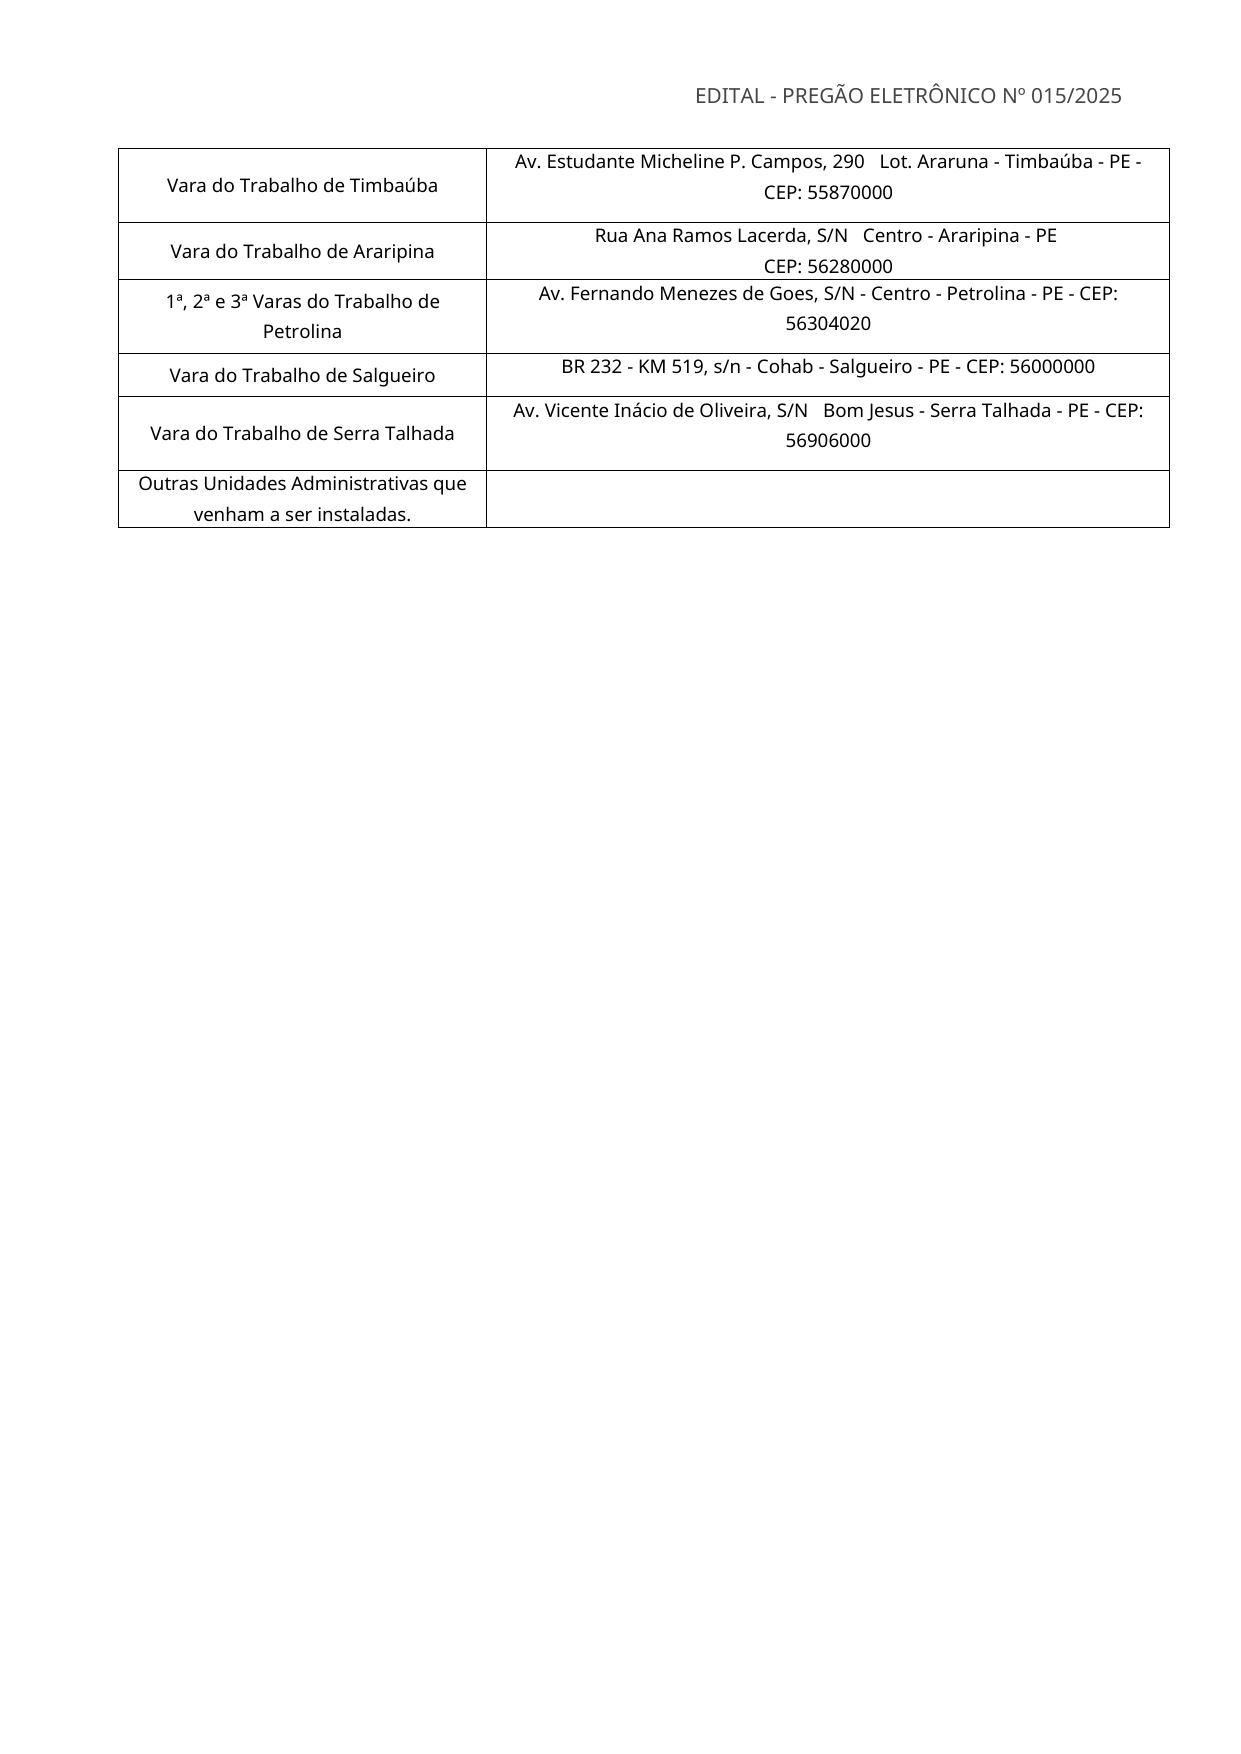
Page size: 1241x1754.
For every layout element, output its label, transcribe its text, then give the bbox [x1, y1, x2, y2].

table_cell Vara do Trabalho de Araripina [119, 223, 486, 279]
table_cell Rua Ana Ramos Lacerda, S/N Centro - Araripina - PE CEP: 56280000 [487, 223, 1169, 279]
table_cell BR 232 - KM 519, s/n - Cohab - Salgueiro - PE - CEP: 56000000 [487, 354, 1169, 396]
table_cell Outras Unidades Administrativas que venham a ser instaladas. [119, 471, 486, 527]
table_cell Vara do Trabalho de Timbaúba [119, 149, 486, 222]
table_cell [487, 471, 1169, 527]
table_cell Av. Estudante Micheline P. Campos, 290 Lot. Araruna - Timbaúba - PE - CEP: 55870000 [487, 149, 1169, 222]
table_cell Vara do Trabalho de Salgueiro [119, 354, 486, 396]
table_cell Av. Fernando Menezes de Goes, S/N - Centro - Petrolina - PE - CEP: 56304020 [487, 280, 1169, 353]
table_cell Av. Vicente Inácio de Oliveira, S/N Bom Jesus - Serra Talhada - PE - CEP: 56906000 [487, 397, 1169, 470]
table_cell 1ª, 2ª e 3ª Varas do Trabalho de Petrolina [119, 280, 486, 353]
table_cell Vara do Trabalho de Serra Talhada [119, 397, 486, 470]
